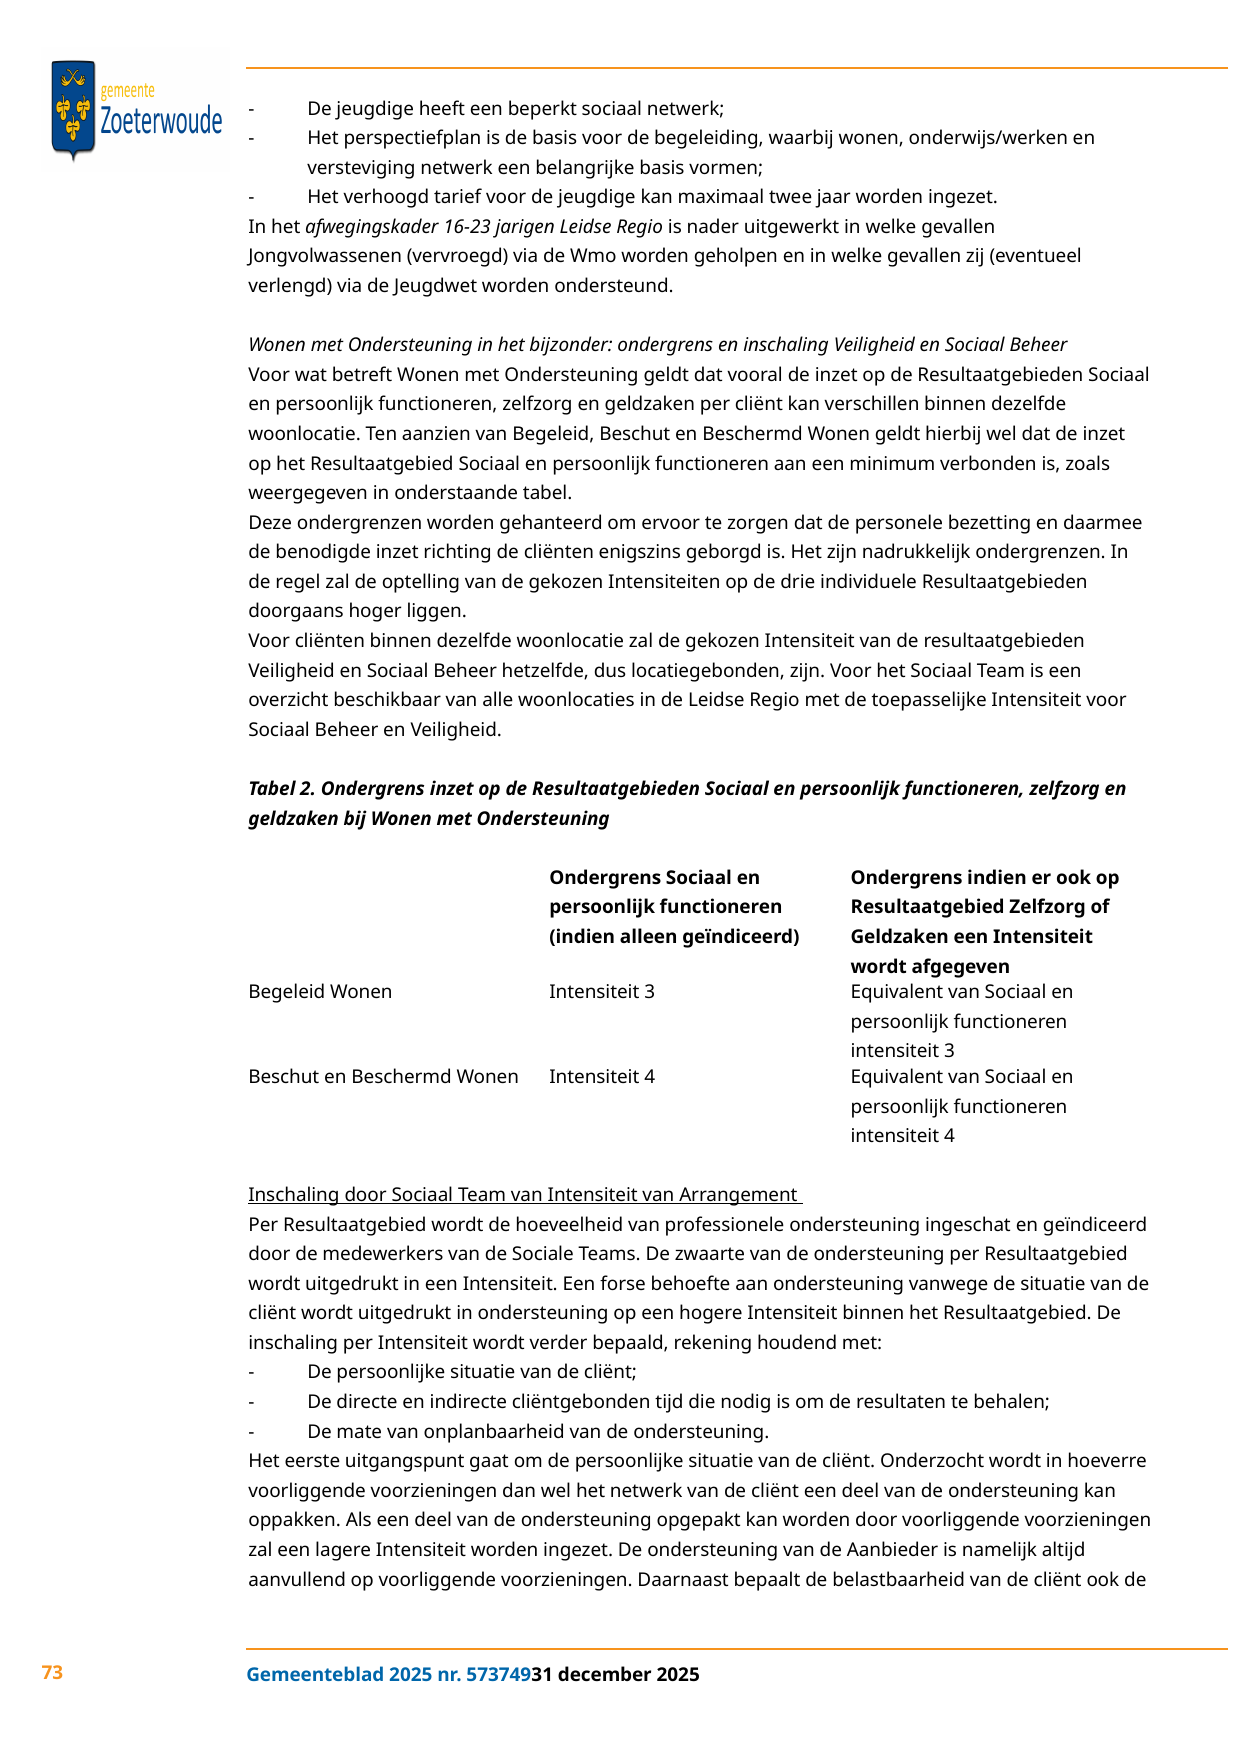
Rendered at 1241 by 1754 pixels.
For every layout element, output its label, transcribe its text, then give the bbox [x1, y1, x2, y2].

text In het afwegingskader 16-23 jarigen Leidse Regio is nader uitgewerkt in welke gevallen Jongvolwassenen (vervroegd) via de Wmo worden geholpen en in welke gevallen zij (eventueel verlengd) via de Jeugdwet worden ondersteund. [248, 213, 1152, 298]
text Inschaling door Sociaal Team van Intensiteit van Arrangement [248, 1181, 1152, 1207]
list Het perspectiefplan is de basis voor de begeleiding, waarbij wonen, onderwijs/werken en versteviging netwerk een belangrijke basis vormen; [248, 124, 1152, 180]
list De jeugdige heeft een beperkt sociaal netwerk; [248, 95, 1152, 121]
table_cell Begeleid Wonen [248, 979, 549, 1063]
table_cell Equivalent van Sociaal en persoonlijk functioneren intensiteit 3 [850, 979, 1152, 1063]
text Per Resultaatgebied wordt de hoeveelheid van professionele ondersteuning ingeschat en geïndiceerd door de medewerkers van de Sociale Teams. De zwaarte van de ondersteuning per Resultaatgebied wordt uitgedrukt in een Intensiteit. Een forse behoefte aan ondersteuning vanwege de situatie van de cliënt wordt uitgedrukt in ondersteuning op een hogere Intensiteit binnen het Resultaatgebied. De inschaling per Intensiteit wordt verder bepaald, rekening houdend met: [248, 1211, 1152, 1355]
text Wonen met Ondersteuning in het bijzonder: ondergrens en inschaling Veiligheid en Sociaal Beheer [248, 331, 1152, 357]
table_header Ondergrens Sociaal en persoonlijk functioneren (indien alleen geïndiceerd) [549, 864, 850, 978]
text Deze ondergrenzen worden gehanteerd om ervoor te zorgen dat de personele bezetting en daarmee de benodigde inzet richting de cliënten enigszins geborgd is. Het zijn nadrukkelijk ondergrenzen. In de regel zal de optelling van de gekozen Intensiteiten op de drie individuele Resultaatgebieden doorgaans hoger liggen. [248, 509, 1152, 623]
text Voor wat betreft Wonen met Ondersteuning geldt dat vooral de inzet op de Resultaatgebieden Sociaal en persoonlijk functioneren, zelfzorg en geldzaken per cliënt kan verschillen binnen dezelfde woonlocatie. Ten aanzien van Begeleid, Beschut en Beschermd Wonen geldt hierbij wel dat de inzet op het Resultaatgebied Sociaal en persoonlijk functioneren aan een minimum verbonden is, zoals weergegeven in onderstaande tabel. [248, 361, 1152, 505]
list Het verhoogd tarief voor de jeugdige kan maximaal twee jaar worden ingezet. [248, 183, 1152, 209]
text Tabel 2. Ondergrens inzet op de Resultaatgebieden Sociaal en persoonlijk functioneren, zelfzorg en geldzaken bij Wonen met Ondersteuning [248, 775, 1152, 831]
table_cell Intensiteit 3 [549, 979, 850, 1063]
table_cell Intensiteit 4 [549, 1064, 850, 1148]
picture [41, 47, 231, 172]
text Voor cliënten binnen dezelfde woonlocatie zal de gekozen Intensiteit van de resultaatgebieden Veiligheid en Sociaal Beheer hetzelfde, dus locatiegebonden, zijn. Voor het Sociaal Team is een overzicht beschikbaar van alle woonlocaties in de Leidse Regio met de toepasselijke Intensiteit voor Sociaal Beheer en Veiligheid. [248, 627, 1152, 742]
table_cell Beschut en Beschermd Wonen [248, 1064, 549, 1148]
table_header [248, 864, 549, 978]
table_header Ondergrens indien er ook op Resultaatgebied Zelfzorg of Geldzaken een Intensiteit wordt afgegeven [850, 864, 1152, 978]
table_cell Equivalent van Sociaal en persoonlijk functioneren intensiteit 4 [850, 1064, 1152, 1148]
list De persoonlijke situatie van de cliënt; [248, 1359, 1152, 1384]
list De mate van onplanbaarheid van de ondersteuning. [248, 1418, 1152, 1443]
text Het eerste uitgangspunt gaat om de persoonlijke situatie van de cliënt. Onderzocht wordt in hoeverre voorliggende voorzieningen dan wel het netwerk van de cliënt een deel van de ondersteuning kan oppakken. Als een deel van de ondersteuning opgepakt kan worden door voorliggende voorzieningen zal een lagere Intensiteit worden ingezet. De ondersteuning van de Aanbieder is namelijk altijd aanvullend op voorliggende voorzieningen. Daarnaast bepaalt de belastbaarheid van de cliënt ook de [248, 1447, 1152, 1591]
list De directe en indirecte cliëntgebonden tijd die nodig is om de resultaten te behalen; [248, 1388, 1152, 1414]
